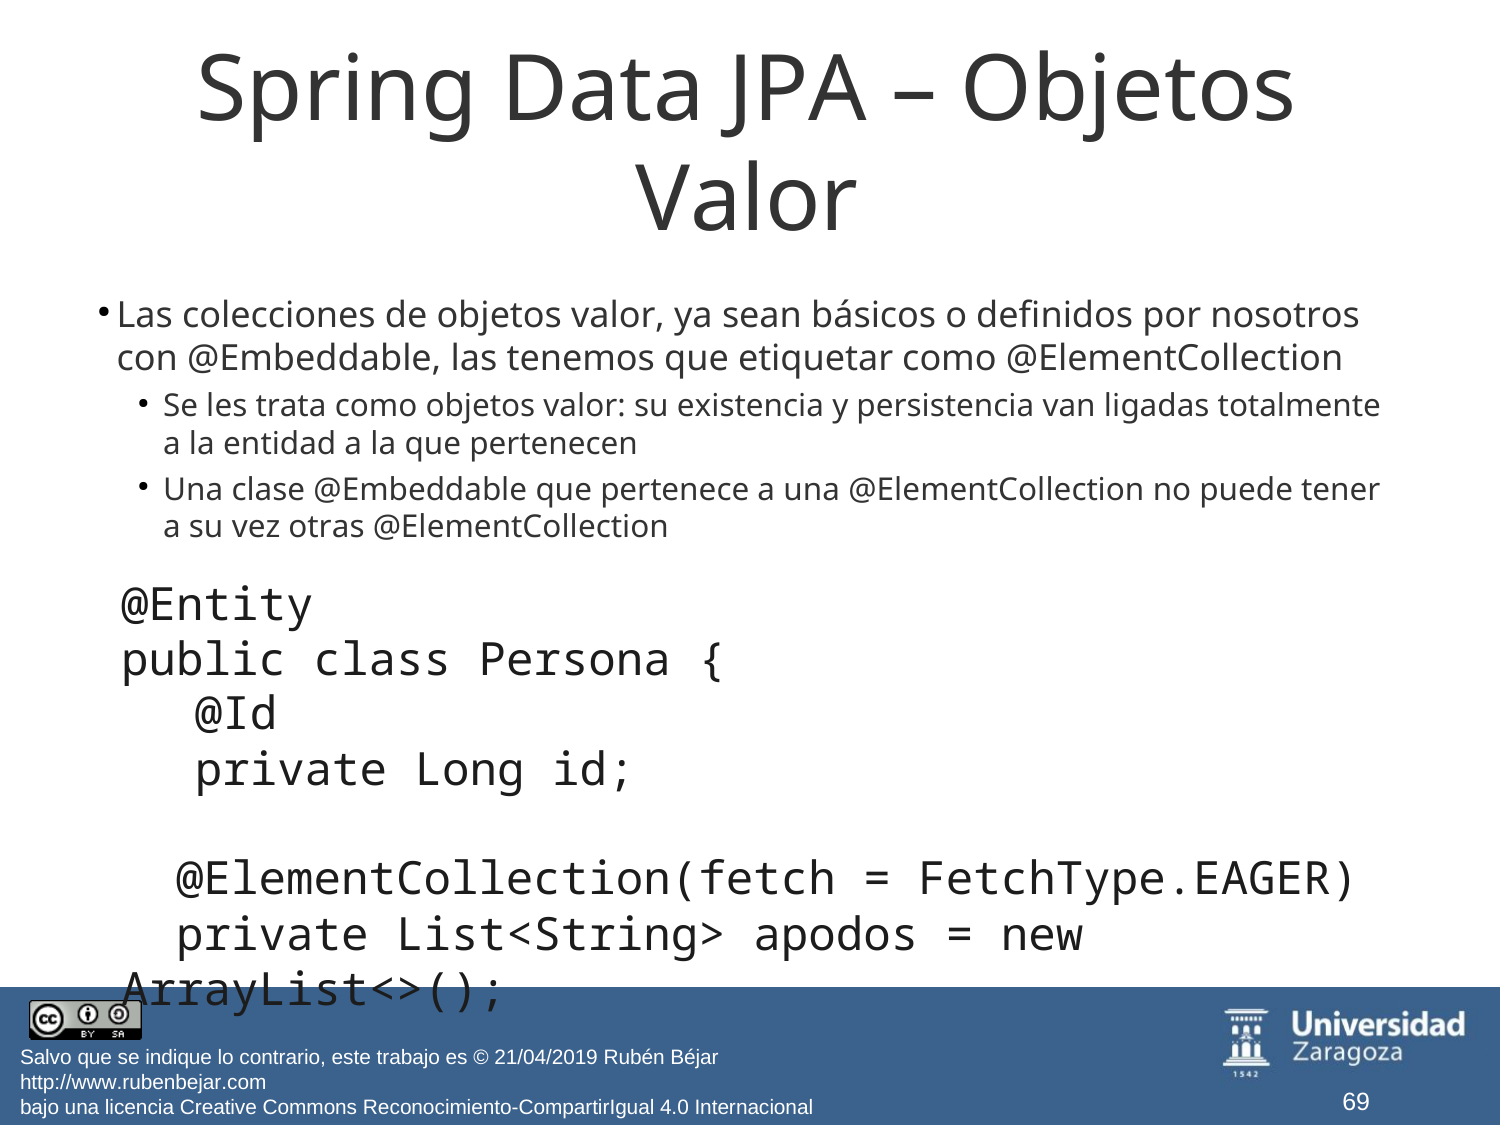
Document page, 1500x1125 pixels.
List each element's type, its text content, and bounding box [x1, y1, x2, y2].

picture [240, 987, 250, 1001]
title Spring Data JPA – Objetos Valor [74, 20, 1420, 257]
picture [0, 987, 1500, 1125]
list Las colecciones de objetos valor, ya sean básicos o definidos por nosotros con @Embeddable, las tenemos que etiquetar como @ElementCollection Se les trata como objetos valor: su existencia y persistencia van ligadas totalmente a la entidad a la que pertenecen Una clase @Embeddable que pertenece a una @ElementCollection no puede tener a su vez otras @ElementCollection [82, 283, 1418, 556]
picture [210, 993, 223, 1002]
text_box @Entity public class Persona { @Id private Long id; @ElementCollection(fetch = FetchType.EAGER) private List<String> apodos = new ArrayList<>(); [106, 566, 1441, 967]
